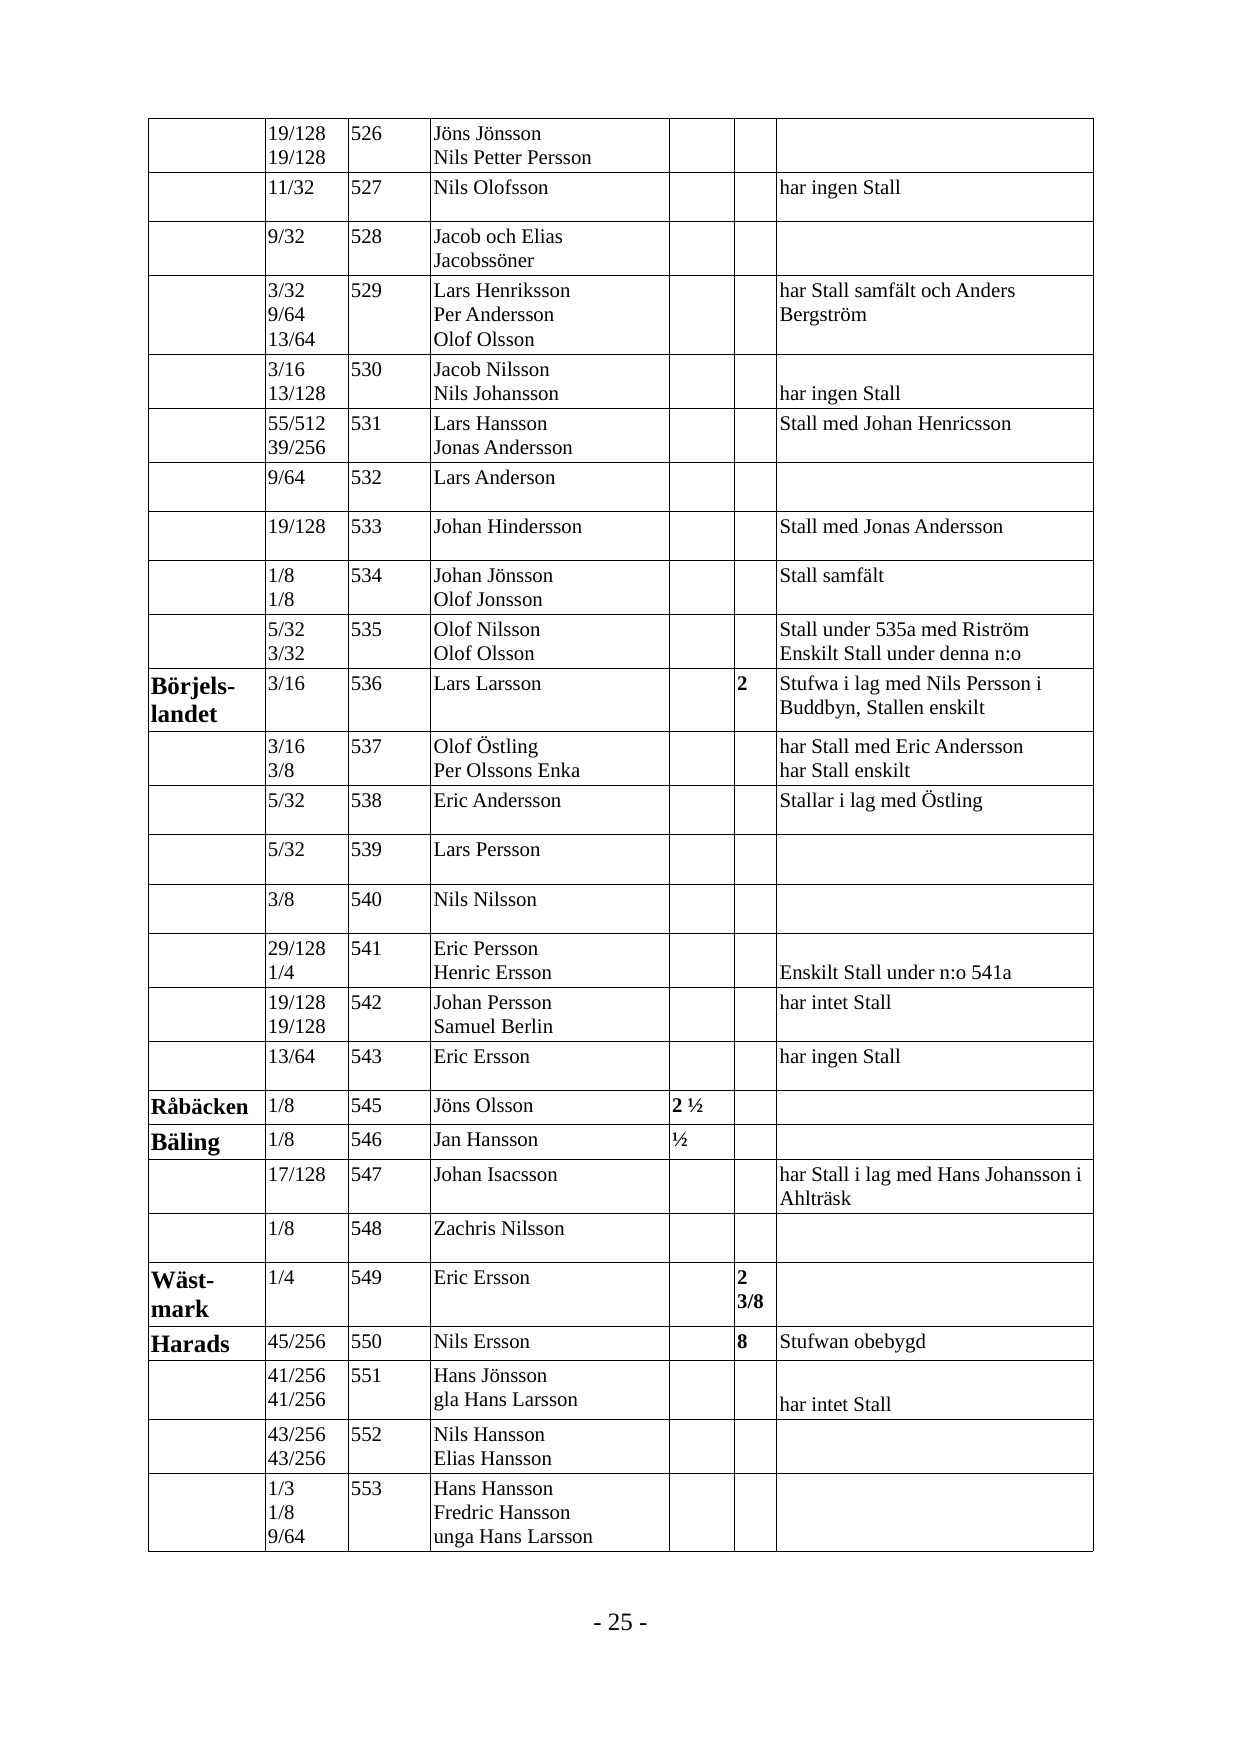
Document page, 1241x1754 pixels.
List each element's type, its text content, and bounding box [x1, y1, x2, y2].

table_cell Lars Henriksson Per Andersson Olof Olsson [431, 276, 669, 353]
table_cell [735, 276, 776, 353]
table_cell 3/8 [266, 885, 348, 932]
table_cell [149, 409, 265, 462]
table_cell 55/512 39/256 [266, 409, 348, 462]
table_cell [735, 988, 776, 1041]
table_cell 1/8 [266, 1125, 348, 1159]
table_cell Hans Jönsson gla Hans Larsson [431, 1361, 669, 1419]
table_cell [735, 1125, 776, 1159]
table_cell [735, 1361, 776, 1419]
table_cell Eric Persson Henric Ersson [431, 934, 669, 987]
table_cell Johan Isacsson [431, 1160, 669, 1213]
table_cell [777, 119, 1093, 172]
table_cell [149, 1042, 265, 1090]
table_cell Stall med Johan Henricsson [777, 409, 1093, 462]
table_cell [735, 512, 776, 560]
table_cell Zachris Nilsson [431, 1214, 669, 1262]
table_cell [670, 1474, 734, 1551]
table_cell [670, 732, 734, 785]
table_cell 526 [349, 119, 430, 172]
table_cell [149, 885, 265, 932]
table_cell 533 [349, 512, 430, 560]
table_cell 43/256 43/256 [266, 1420, 348, 1473]
table_cell 9/64 [266, 463, 348, 511]
table_cell har ingen Stall [777, 173, 1093, 221]
table_cell 541 [349, 934, 430, 987]
table_cell [670, 669, 734, 731]
table_cell Lars Persson [431, 835, 669, 883]
table_cell [149, 222, 265, 275]
table_cell [670, 934, 734, 987]
table_cell 540 [349, 885, 430, 932]
table_cell [777, 1420, 1093, 1473]
table_cell Nils Ersson [431, 1327, 669, 1360]
table_cell Lars Anderson [431, 463, 669, 511]
table_cell 2 [735, 669, 776, 731]
table_cell [149, 355, 265, 407]
table_cell [777, 463, 1093, 511]
table_cell [670, 835, 734, 883]
table_cell 529 [349, 276, 430, 353]
table_cell 13/64 [266, 1042, 348, 1090]
table_cell 532 [349, 463, 430, 511]
table_cell 3/16 3/8 [266, 732, 348, 785]
table_cell [735, 173, 776, 221]
table_cell [735, 463, 776, 511]
table_cell Johan Persson Samuel Berlin [431, 988, 669, 1041]
table_cell 543 [349, 1042, 430, 1090]
table_cell [777, 1125, 1093, 1159]
table_cell [670, 1327, 734, 1360]
table_cell 8 [735, 1327, 776, 1360]
table_cell [670, 1214, 734, 1262]
table_cell 527 [349, 173, 430, 221]
table_cell [149, 1361, 265, 1419]
table_cell 546 [349, 1125, 430, 1159]
table_cell 9/32 [266, 222, 348, 275]
table_cell [735, 615, 776, 668]
table_cell [149, 463, 265, 511]
table_cell Stall med Jonas Andersson [777, 512, 1093, 560]
table_cell [735, 786, 776, 834]
table_cell Olof Östling Per Olssons Enka [431, 732, 669, 785]
table_cell [777, 1214, 1093, 1262]
table_cell [670, 1361, 734, 1419]
table_cell Nils Nilsson [431, 885, 669, 932]
table_cell har ingen Stall [777, 355, 1093, 407]
table_cell [149, 988, 265, 1041]
table_cell 19/128 19/128 [266, 119, 348, 172]
table_cell Stufwan obebygd [777, 1327, 1093, 1360]
table_cell [149, 1160, 265, 1213]
table_cell 19/128 19/128 [266, 988, 348, 1041]
table_cell [670, 463, 734, 511]
table_cell [670, 1042, 734, 1090]
table_cell 5/32 [266, 835, 348, 883]
table_cell Jacob och Elias Jacobssöner [431, 222, 669, 275]
table_cell [149, 835, 265, 883]
table_cell [777, 1091, 1093, 1124]
table_cell [670, 1420, 734, 1473]
table_cell [777, 885, 1093, 932]
table_cell Stufwa i lag med Nils Persson i Buddbyn, Stallen enskilt [777, 669, 1093, 731]
table_cell [670, 615, 734, 668]
table_cell [670, 119, 734, 172]
table_cell Jacob Nilsson Nils Johansson [431, 355, 669, 407]
table_cell [149, 1214, 265, 1262]
table_cell 17/128 [266, 1160, 348, 1213]
table_cell 3/16 13/128 [266, 355, 348, 407]
table_cell [735, 732, 776, 785]
table_cell Eric Ersson [431, 1263, 669, 1326]
table_cell 3/32 9/64 13/64 [266, 276, 348, 353]
table_cell 551 [349, 1361, 430, 1419]
table_cell [149, 786, 265, 834]
table_cell [777, 835, 1093, 883]
table_cell [670, 173, 734, 221]
table_cell Stall under 535a med Riström Enskilt Stall under denna n:o [777, 615, 1093, 668]
table_cell [777, 1474, 1093, 1551]
table_cell 45/256 [266, 1327, 348, 1360]
table_cell [149, 561, 265, 614]
table_cell 531 [349, 409, 430, 462]
table_cell Johan Hindersson [431, 512, 669, 560]
table_cell [670, 988, 734, 1041]
table_cell 536 [349, 669, 430, 731]
table_cell har intet Stall [777, 1361, 1093, 1419]
table_cell [735, 355, 776, 407]
table_cell har Stall samfält och Anders Bergström [777, 276, 1093, 353]
table_cell ½ [670, 1125, 734, 1159]
table_cell [735, 835, 776, 883]
table_cell [149, 934, 265, 987]
table_cell Bäling [149, 1125, 265, 1159]
table_cell [670, 561, 734, 614]
table_cell [149, 119, 265, 172]
table_cell Jöns Jönsson Nils Petter Persson [431, 119, 669, 172]
table_cell 1/8 [266, 1214, 348, 1262]
table_cell [670, 885, 734, 932]
table_cell 29/128 1/4 [266, 934, 348, 987]
table_cell [735, 561, 776, 614]
table_cell [149, 1474, 265, 1551]
table_cell [670, 1160, 734, 1213]
table_cell 548 [349, 1214, 430, 1262]
table_cell [735, 1042, 776, 1090]
table_cell 1/3 1/8 9/64 [266, 1474, 348, 1551]
table_cell Jan Hansson [431, 1125, 669, 1159]
table_cell Eric Andersson [431, 786, 669, 834]
table_cell [735, 222, 776, 275]
table_cell Stallar i lag med Östling [777, 786, 1093, 834]
table_cell [735, 885, 776, 932]
table_cell 2 ½ [670, 1091, 734, 1124]
table_cell [777, 222, 1093, 275]
table_cell [735, 934, 776, 987]
table_cell [777, 1263, 1093, 1326]
table_cell 550 [349, 1327, 430, 1360]
table_cell [735, 1420, 776, 1473]
table_cell 542 [349, 988, 430, 1041]
table_cell 552 [349, 1420, 430, 1473]
table_cell Börjels-landet [149, 669, 265, 731]
table_cell 3/16 [266, 669, 348, 731]
table_cell 534 [349, 561, 430, 614]
table_cell Nils Olofsson [431, 173, 669, 221]
table_cell 41/256 41/256 [266, 1361, 348, 1419]
table_cell Råbäcken [149, 1091, 265, 1124]
table_cell Hans Hansson Fredric Hansson unga Hans Larsson [431, 1474, 669, 1551]
table_cell 539 [349, 835, 430, 883]
table_cell 535 [349, 615, 430, 668]
table_cell [735, 1160, 776, 1213]
table_cell 530 [349, 355, 430, 407]
table_cell [735, 1214, 776, 1262]
table_cell 11/32 [266, 173, 348, 221]
table_cell Harads [149, 1327, 265, 1360]
table_cell Lars Hansson Jonas Andersson [431, 409, 669, 462]
table_cell Johan Jönsson Olof Jonsson [431, 561, 669, 614]
table_cell [670, 512, 734, 560]
table_cell 5/32 3/32 [266, 615, 348, 668]
table_cell [670, 1263, 734, 1326]
table_cell [670, 355, 734, 407]
table_cell 1/4 [266, 1263, 348, 1326]
table_cell 528 [349, 222, 430, 275]
table_cell [735, 409, 776, 462]
table_cell [149, 173, 265, 221]
table_cell [149, 615, 265, 668]
table_cell 1/8 1/8 [266, 561, 348, 614]
table_cell har intet Stall [777, 988, 1093, 1041]
table_cell har Stall med Eric Andersson har Stall enskilt [777, 732, 1093, 785]
table_cell Nils Hansson Elias Hansson [431, 1420, 669, 1473]
table_cell Wäst-mark [149, 1263, 265, 1326]
table_cell Olof Nilsson Olof Olsson [431, 615, 669, 668]
table_cell 2 3/8 [735, 1263, 776, 1326]
table_cell 1/8 [266, 1091, 348, 1124]
table_cell [670, 786, 734, 834]
table_cell 537 [349, 732, 430, 785]
table_cell [670, 409, 734, 462]
table_cell Eric Ersson [431, 1042, 669, 1090]
table_cell Enskilt Stall under n:o 541a [777, 934, 1093, 987]
table_cell 538 [349, 786, 430, 834]
table_cell Jöns Olsson [431, 1091, 669, 1124]
table_cell Stall samfält [777, 561, 1093, 614]
table_cell 5/32 [266, 786, 348, 834]
table_cell [735, 1474, 776, 1551]
table_cell [735, 119, 776, 172]
table_cell [735, 1091, 776, 1124]
table_cell har ingen Stall [777, 1042, 1093, 1090]
table_cell [149, 512, 265, 560]
table_cell [149, 1420, 265, 1473]
table_cell 549 [349, 1263, 430, 1326]
table_cell 547 [349, 1160, 430, 1213]
table_cell 553 [349, 1474, 430, 1551]
table_cell har Stall i lag med Hans Johansson i Ahlträsk [777, 1160, 1093, 1213]
table_cell 545 [349, 1091, 430, 1124]
table_cell [149, 732, 265, 785]
table_cell [670, 276, 734, 353]
table_cell [149, 276, 265, 353]
table_cell [670, 222, 734, 275]
table_cell 19/128 [266, 512, 348, 560]
table_cell Lars Larsson [431, 669, 669, 731]
